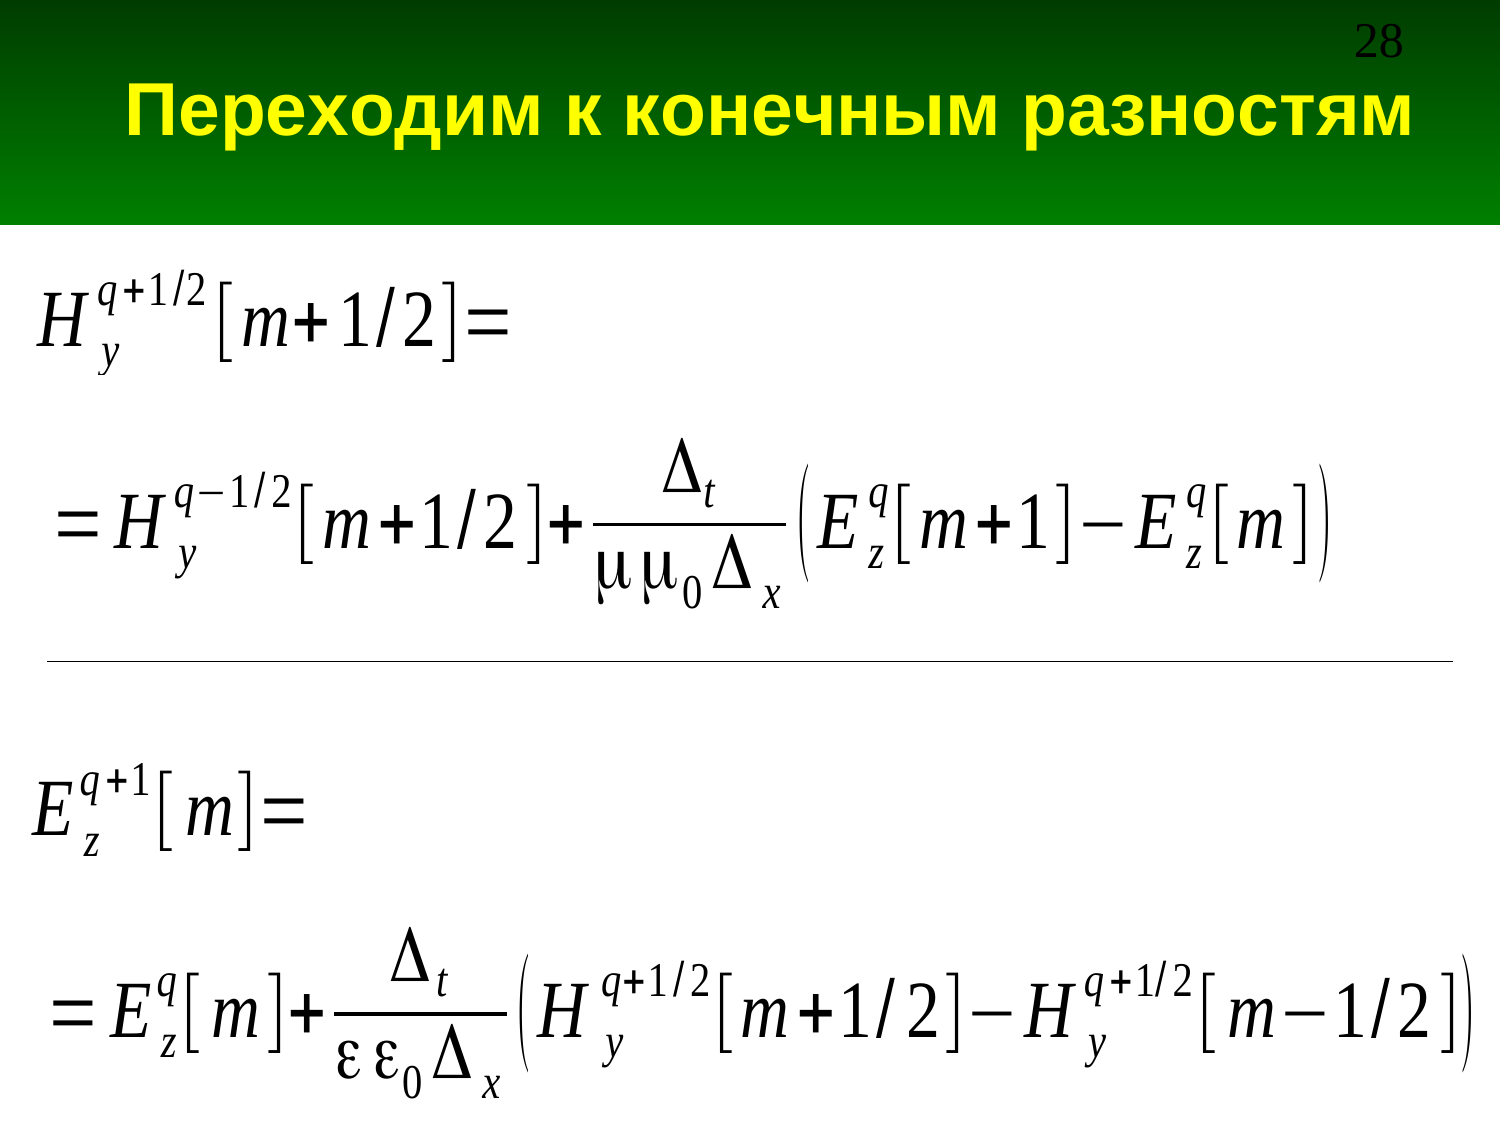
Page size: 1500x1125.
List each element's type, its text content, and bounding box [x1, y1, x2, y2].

chart [34, 431, 1347, 621]
chart [29, 920, 1492, 1111]
chart [11, 749, 329, 865]
title Переходим к конечным разностям [100, 7, 1441, 204]
chart [16, 259, 534, 375]
